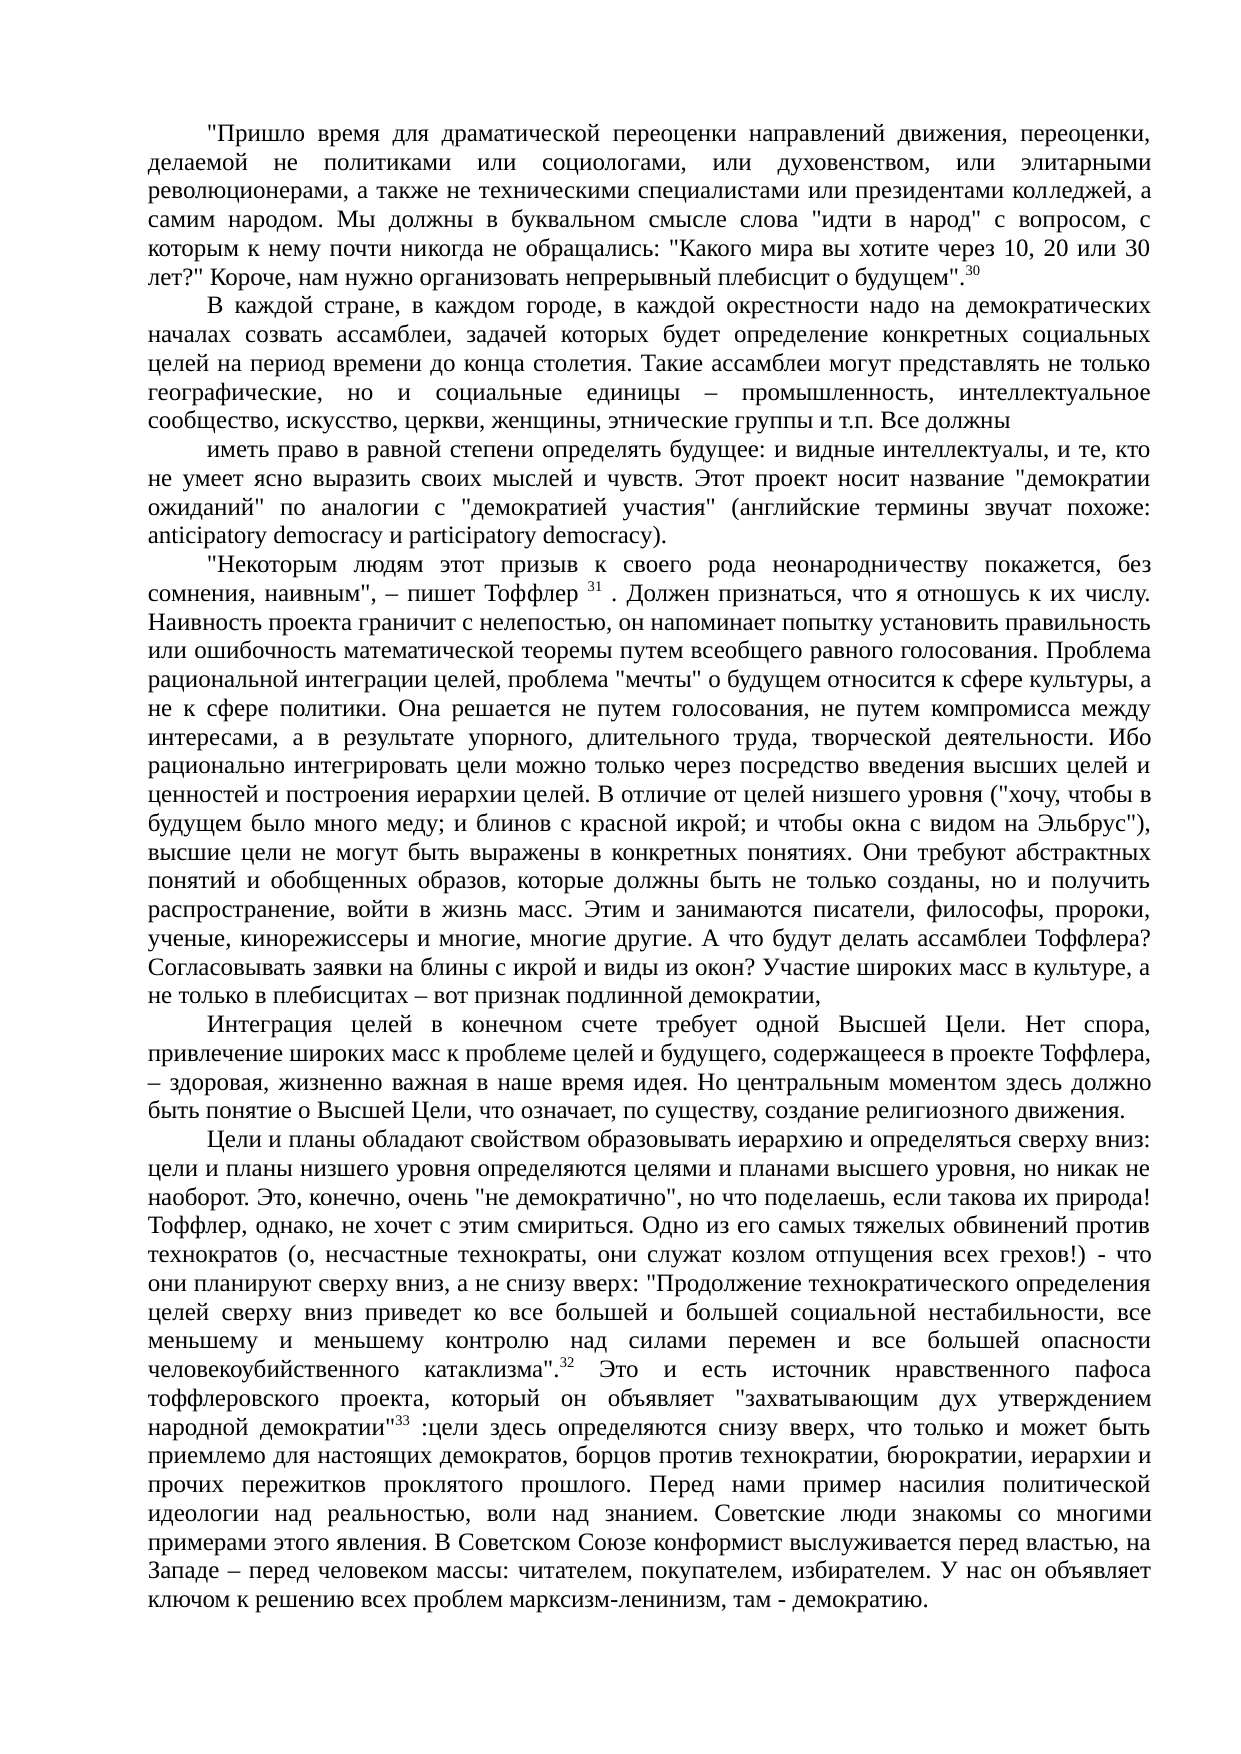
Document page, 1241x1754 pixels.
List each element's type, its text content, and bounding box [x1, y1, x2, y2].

text В каждой стране, в каждом городе, в каждой окрестности надо на демократических началах созвать ассамблеи, задачей которых будет определение конкретных социальных целей на период времени до конца столетия. Такие ассамблеи могут представлять не только географические, но и социальные единицы – промышленность, интеллектуальное сообщество, искусство, церкви, женщины, этнические группы и т.п. Все должны [148, 291, 1152, 434]
text "Некоторым людям этот призыв к своего рода неонародни­честву покажется, без сомнения, наивным", – пишет Тоф­флер 31 . Должен признаться, что я отношусь к их числу. Наив­ность проекта граничит с нелепостью, он напоминает попытку установить правильность или ошибочность математической те­оремы путем всеобщего равного голосования. Проблема раци­ональной интеграции целей, проблема "мечты" о будущем от­носится к сфере культуры, а не к сфере политики. Она решает­ся не путем голосования, не путем компромисса между инте­ресами, а в результате упорного, длительного труда, творче­ской деятельности. Ибо рационально интегрировать цели можно только через посредство введения высших целей и ценностей и построения иерархии целей. В отличие от целей низшего уров­ня ("хочу, чтобы в будущем было много меду; и блинов с крас­ной икрой; и чтобы окна с видом на Эльбрус"), высшие цели не могут быть выражены в конкретных понятиях. Они требуют абстрактных понятий и обобщенных образов, которые должны быть не только созданы, но и получить распространение, войти в жизнь масс. Этим и занимаются писатели, философы, пророки, ученые, кинорежиссеры и многие, многие другие. А что будут делать ассамблеи Тоффлера? Согласовывать заявки на блины с икрой и виды из окон? Участие широких масс в культуре, а не только в плебисцитах – вот признак подлинной демокра­тии, [148, 549, 1152, 1009]
text Цели и планы обладают свойством образовывать иерархию и определяться сверху вниз: цели и планы низшего уровня определяются целями и планами высшего уровня, но никак не наоборот. Это, конечно, очень "не демократично", но что поде­лаешь, если такова их природа! Тоффлер, однако, не хочет с этим смириться. Одно из его самых тяжелых обвинений против технократов (о, несчастные технократы, они служат козлом отпущения всех грехов!) ‑ что они планируют сверху вниз, а не снизу вверх: "Продолжение технократического определения целей сверху вниз приведет ко все большей и большей социаль­ной нестабильности, все меньшему и меньшему контролю над си­лами перемен и все большей опасности человекоубийственного катаклизма".32 Это и есть источник нравственного пафоса тоффлеровского проекта, который он объявляет "захватыва­ющим дух утверждением народной демократии"33 :цели здесь определяются снизу вверх, что только и может быть приемлемо для настоящих демократов, борцов против технократии, бю­рократии, иерархии и прочих пережитков проклятого прошлого. Перед нами пример насилия политической идеологии над реаль­ностью, воли над знанием. Советские люди знакомы со многи­ми примерами этого явления. В Советском Союзе конформист выслуживается перед властью, на Западе – перед человеком мас­сы: читателем, покупателем, избирателем. У нас он объявляет ключом к решению всех проблем марксизм‑ленинизм, там ‑ демократию. [148, 1124, 1152, 1613]
text Интеграция целей в конечном счете требует одной Высшей Цели. Нет спора, привлечение широких масс к проблеме целей и будущего, содержащееся в проекте Тоффлера, – здоровая, жизненно важная в наше время идея. Но центральным момен­том здесь должно быть понятие о Высшей Цели, что означает, по существу, создание религиозного движения. [148, 1009, 1152, 1124]
text иметь право в равной степени определять будущее: и видные интеллектуалы, и те, кто не умеет ясно выразить своих мыслей и чувств. Этот проект носит название "демократии ожиданий" по аналогии с "демократией участия" (английские термины звучат похоже: anticipatory democracy и participatory democracy). [148, 434, 1152, 549]
text "Пришло время для драматической переоценки направлений движения, переоценки, делаемой не политиками или социоло­гами, или духовенством, или элитарными революционерами, а также не техническими специалистами или президентами кол­леджей, а самим народом. Мы должны в буквальном смысле слова "идти в народ" с вопросом, с которым к нему почти ни­когда не обращались: "Какого мира вы хотите через 10, 20 или 30 лет?" Короче, нам нужно организовать непрерывный плебис­цит о будущем".30 [148, 118, 1152, 291]
